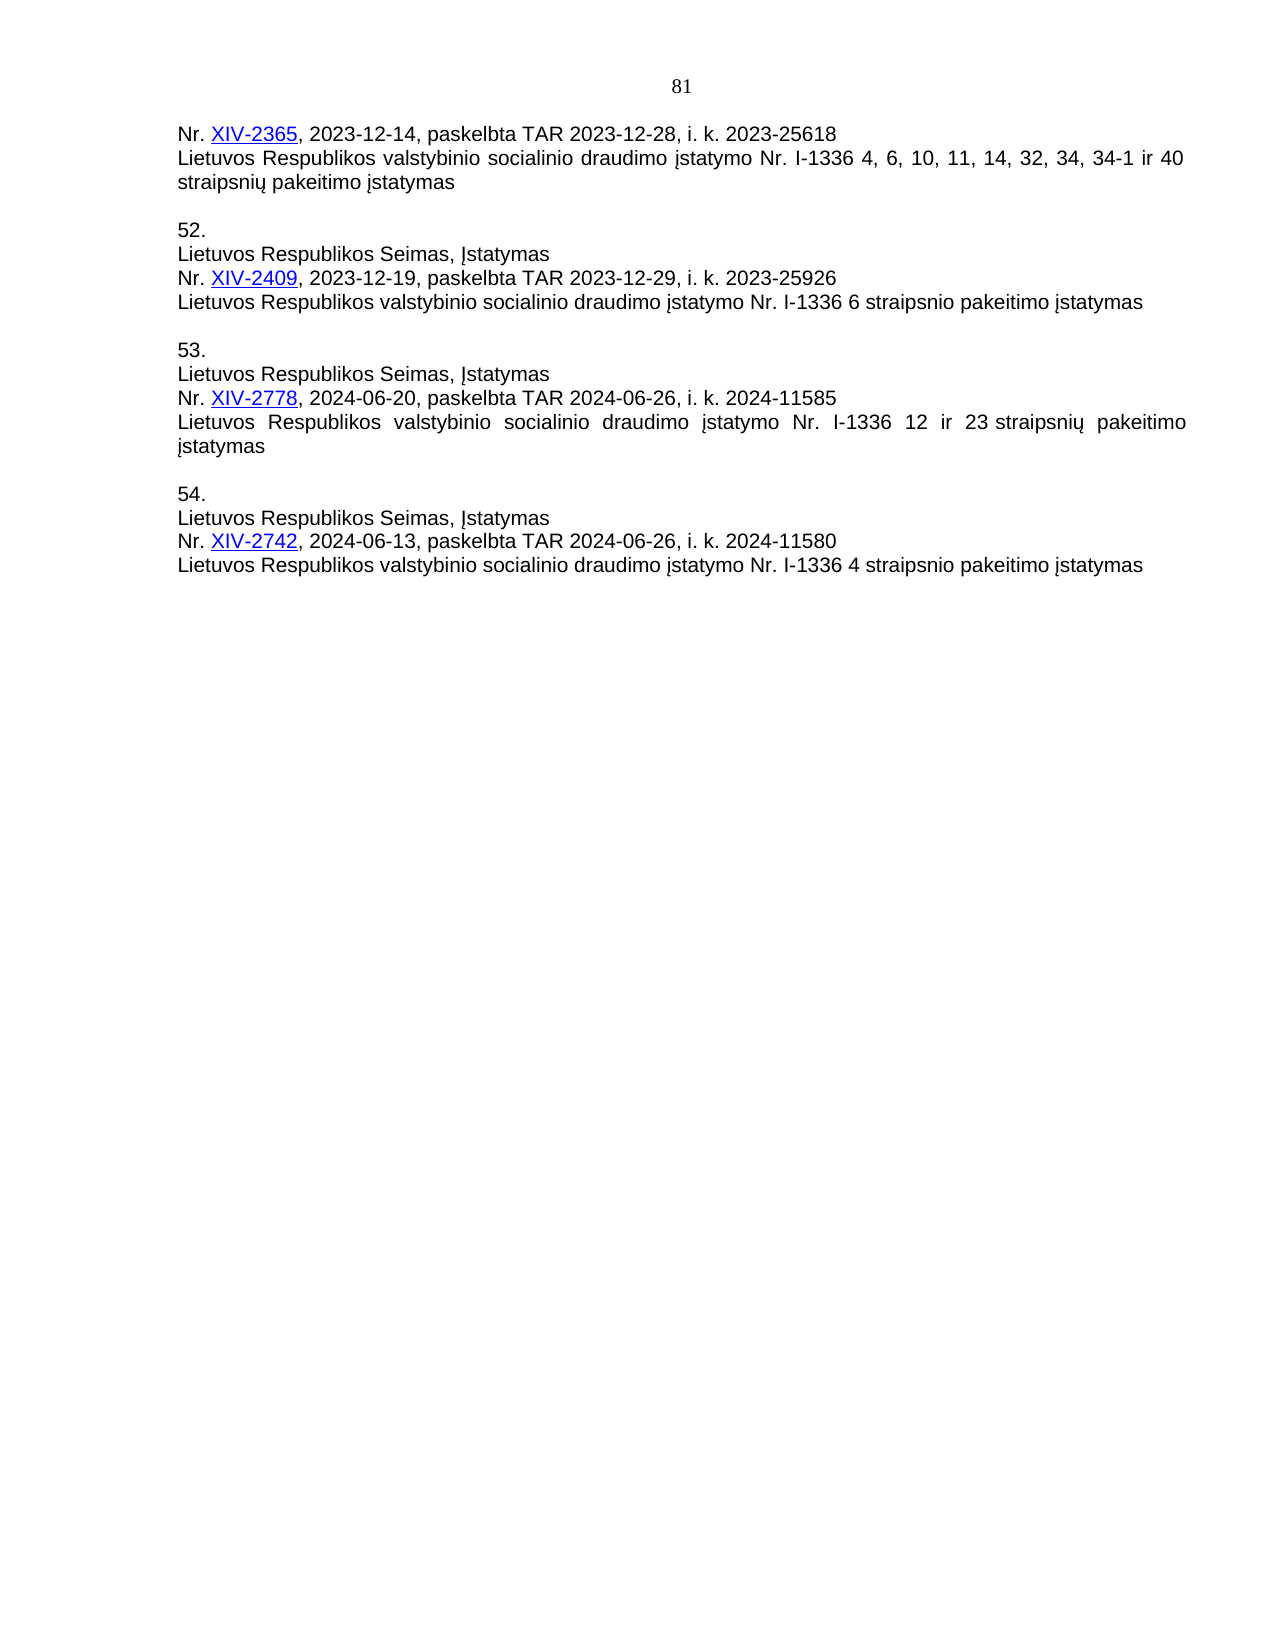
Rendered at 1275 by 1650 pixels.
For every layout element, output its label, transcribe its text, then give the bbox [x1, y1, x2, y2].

text Lietuvos Respublikos Seimas, Įstatymas [177, 505, 1186, 529]
text 53. [177, 338, 1186, 362]
text Nr. XIV-2778, 2024-06-20, paskelbta TAR 2024-06-26, i. k. 2024-11585 [177, 386, 1186, 409]
text 54. [177, 481, 1186, 505]
text Lietuvos Respublikos Seimas, Įstatymas [177, 242, 1186, 266]
text Lietuvos Respublikos valstybinio socialinio draudimo įstatymo Nr. I-1336 4, 6, 10, 11, 14, 32, 34, 34-1 ir 40 straipsnių pakeitimo įstatymas [177, 146, 1186, 194]
text Lietuvos Respublikos valstybinio socialinio draudimo įstatymo Nr. I-1336 6 straipsnio pakeitimo įstatymas [177, 290, 1186, 314]
text Lietuvos Respublikos valstybinio socialinio draudimo įstatymo Nr. I-1336 4 straipsnio pakeitimo įstatymas [177, 553, 1186, 577]
text Lietuvos Respublikos Seimas, Įstatymas [177, 362, 1186, 386]
text Nr. XIV-2409, 2023-12-19, paskelbta TAR 2023-12-29, i. k. 2023-25926 [177, 266, 1186, 290]
text Nr. XIV-2365, 2023-12-14, paskelbta TAR 2023-12-28, i. k. 2023-25618 [177, 122, 1186, 146]
text 52. [177, 218, 1186, 242]
text Lietuvos Respublikos valstybinio socialinio draudimo įstatymo Nr. I-1336 12 ir 23 straipsnių pakeitimo įstatymas [177, 409, 1186, 457]
text Nr. XIV-2742, 2024-06-13, paskelbta TAR 2024-06-26, i. k. 2024-11580 [177, 529, 1186, 553]
